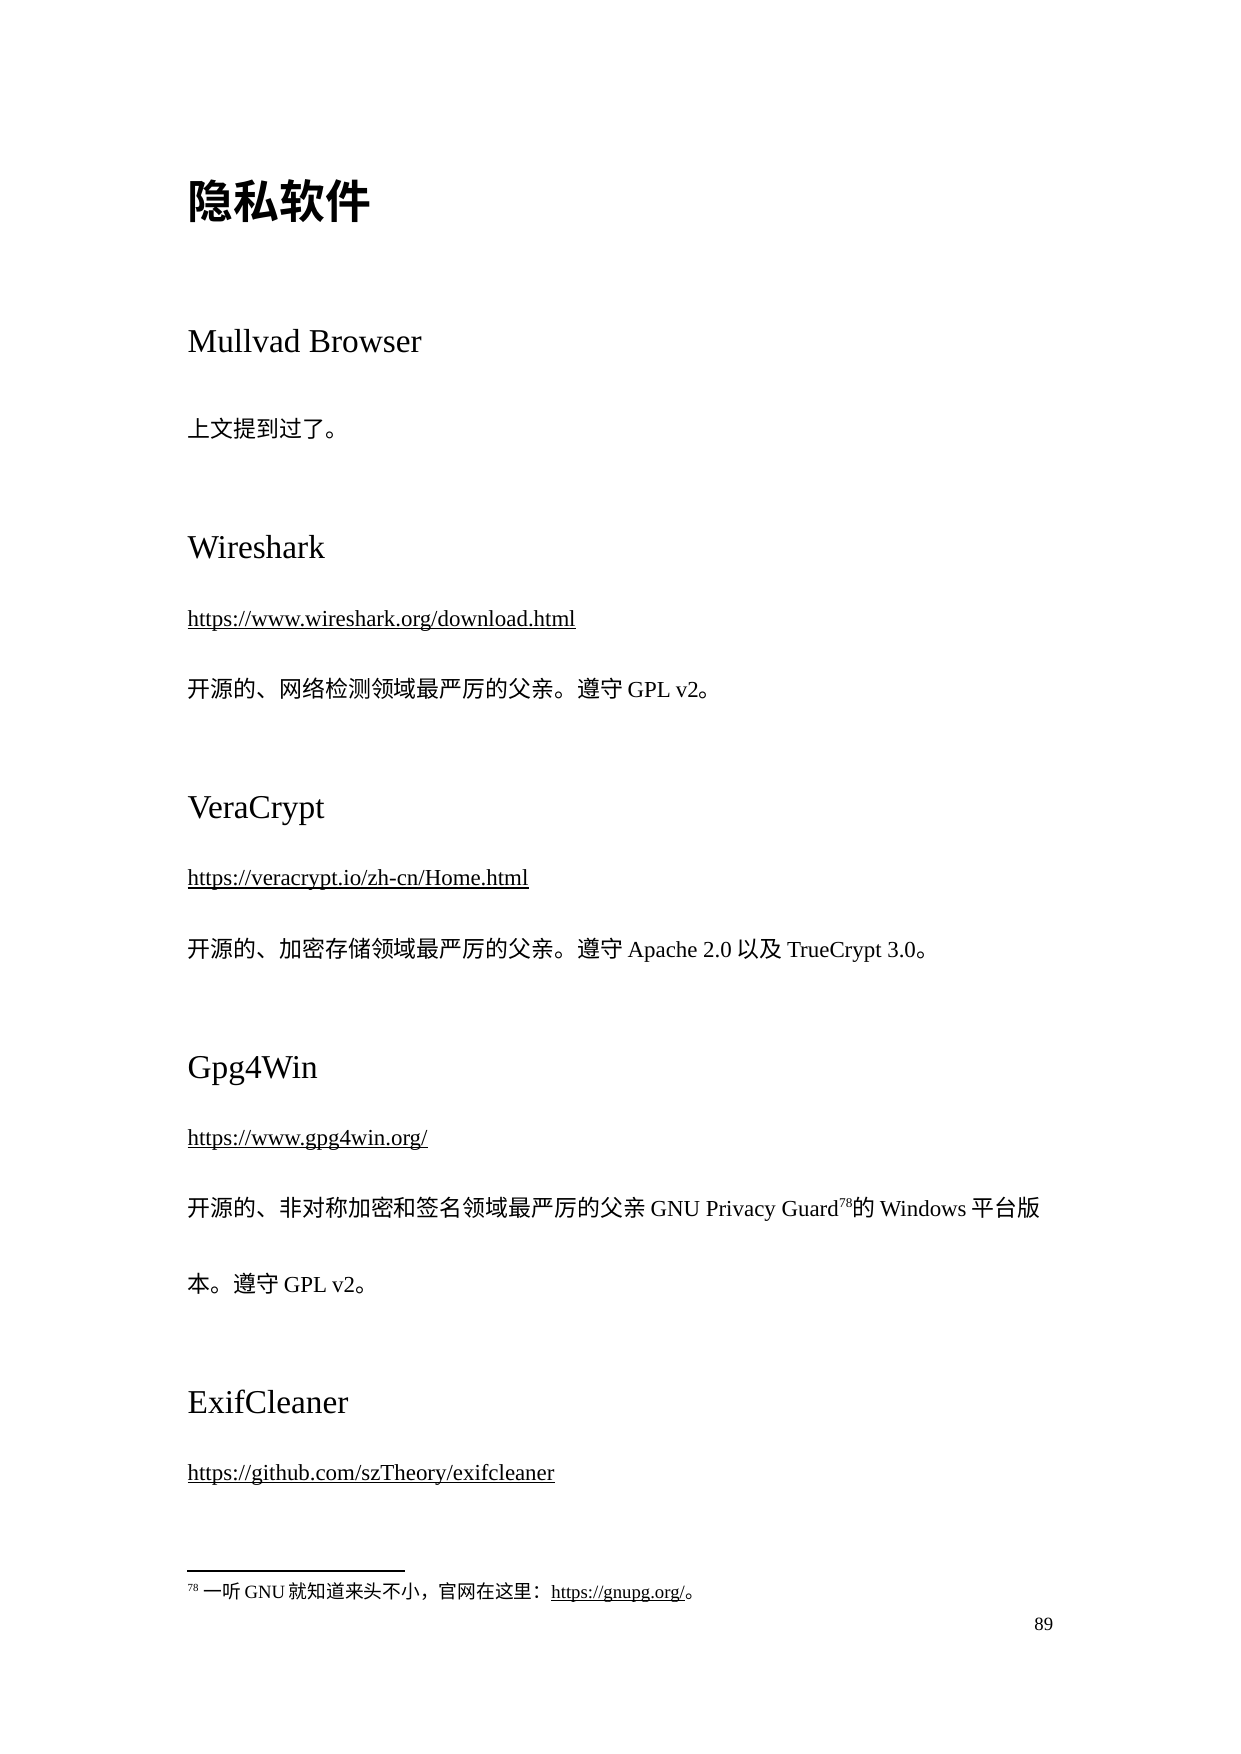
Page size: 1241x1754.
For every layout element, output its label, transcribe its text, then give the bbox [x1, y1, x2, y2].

text https://www.wireshark.org/download.html [187, 602, 1053, 634]
subtitle 隐私软件 [187, 150, 1053, 247]
subtitle ExifCleaner [187, 1369, 1053, 1434]
text 一听GNU就知道来头不小，官网在这里：https://gnupg.org/。 [187, 1577, 1053, 1604]
subtitle Wireshark [187, 514, 1053, 579]
text https://github.com/szTheory/exifcleaner [187, 1456, 1053, 1488]
text 开源的、网络检测领域最严厉的父亲。遵守GPL v2。 [187, 655, 1053, 720]
text https://www.gpg4win.org/ [187, 1121, 1053, 1153]
text 开源的、加密存储领域最严厉的父亲。遵守Apache 2.0以及TrueCrypt 3.0。 [187, 915, 1053, 980]
text 上文提到过了。 [187, 395, 1053, 460]
text 开源的、非对称加密和签名领域最严厉的父亲GNU Privacy Guard的Windows平台版本。遵守GPL v2。 [187, 1174, 1053, 1315]
subtitle Mullvad Browser [187, 308, 1053, 373]
text https://veracrypt.io/zh-cn/Home.html [187, 861, 1053, 894]
subtitle VeraCrypt [187, 774, 1053, 839]
subtitle Gpg4Win [187, 1034, 1053, 1099]
